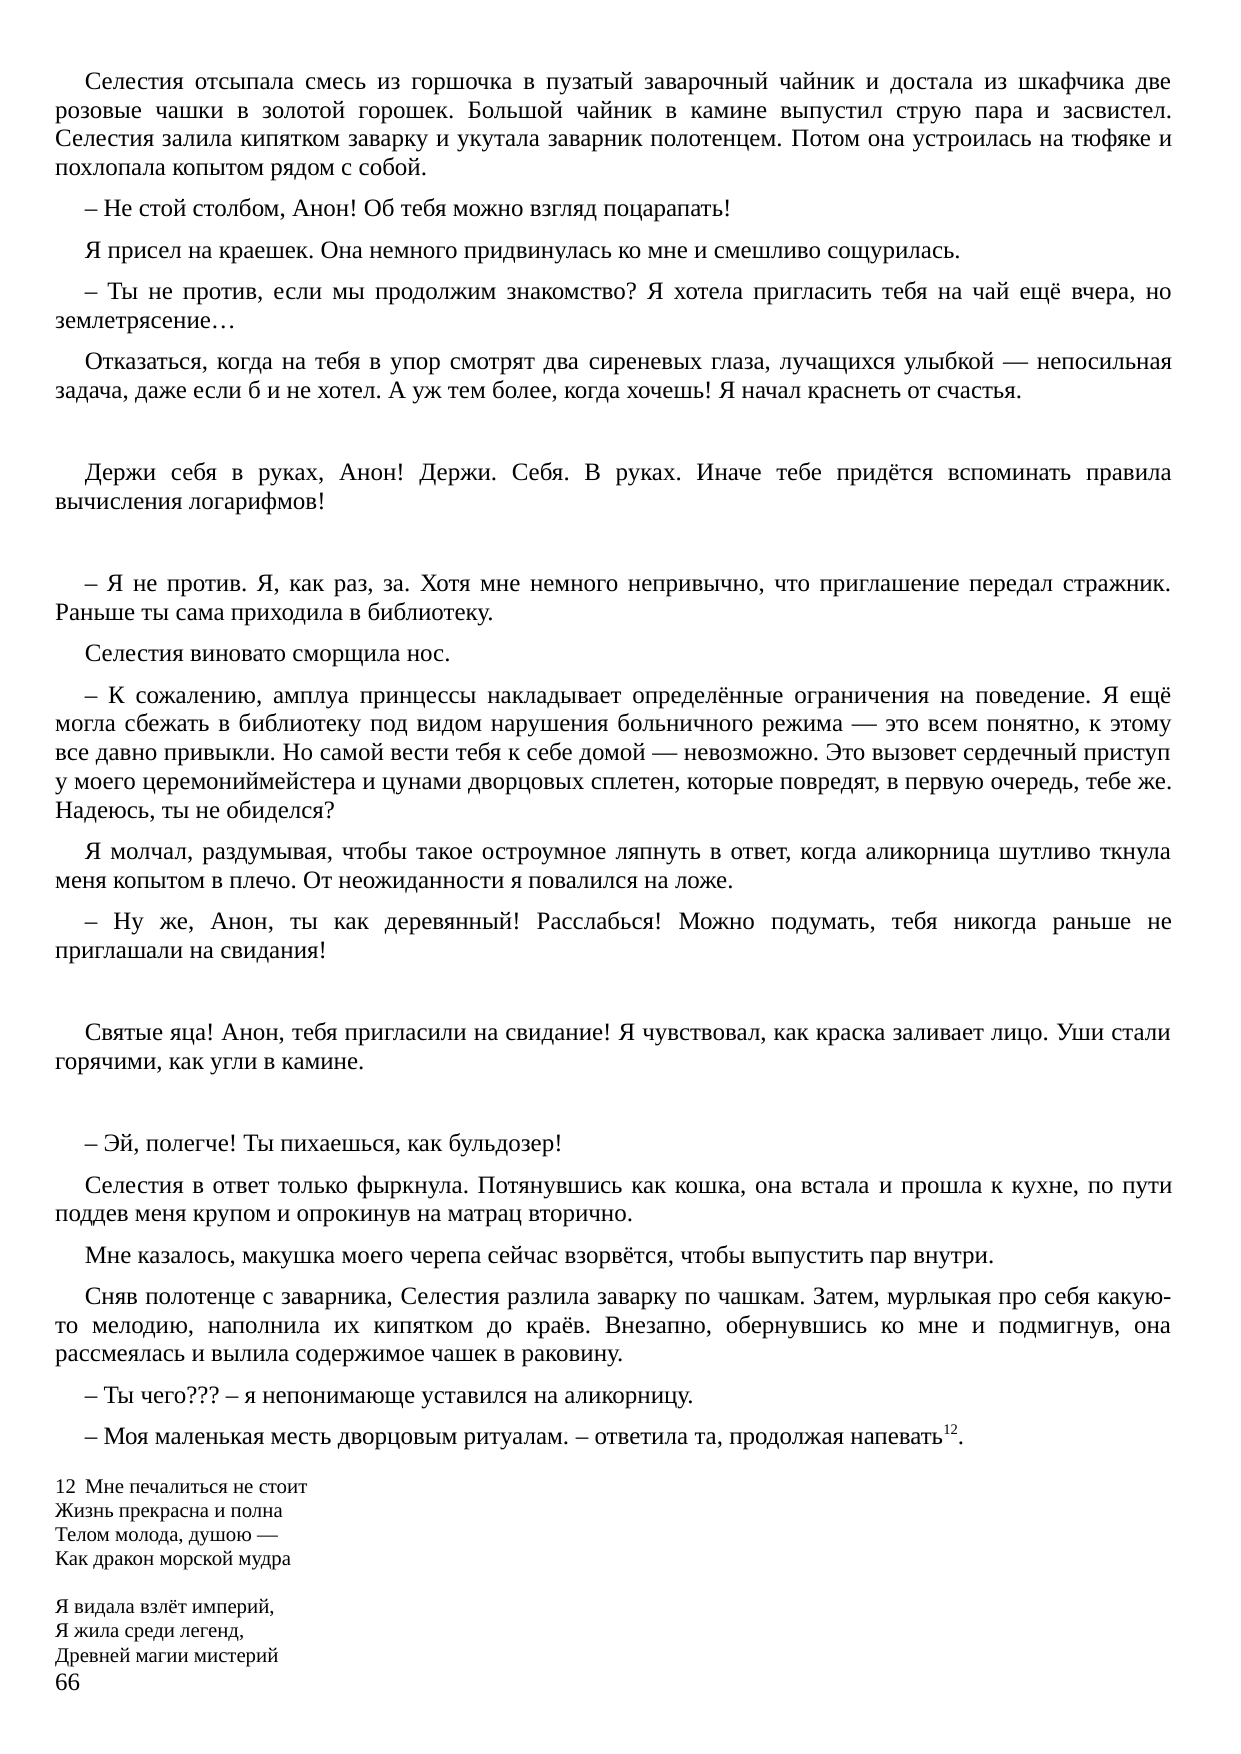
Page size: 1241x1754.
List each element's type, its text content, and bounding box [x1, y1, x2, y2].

text Я жила среди легенд, [55, 1618, 1173, 1642]
text – Моя маленькая месть дворцовым ритуалам. – ответила та, продолжая напевать. [55, 1421, 1173, 1450]
text – Эй, полегче! Ты пихаешься, как бульдозер! [55, 1128, 1173, 1157]
text Я видала взлёт империй, [55, 1594, 1173, 1618]
text Я молчал, раздумывая, чтобы такое остроумное ляпнуть в ответ, когда аликорница шутливо ткнула меня копытом в плечо. От неожиданности я повалился на ложе. [55, 836, 1173, 893]
text – Ты чего??? – я непонимающе уставился на аликорницу. [55, 1380, 1173, 1408]
text Сняв полотенце с заварника, Селестия разлила заварку по чашкам. Затем, мурлыкая про себя какую-то мелодию, наполнила их кипятком до краёв. Внезапно, обернувшись ко мне и подмигнув, она рассмеялась и вылила содержимое чашек в раковину. [55, 1281, 1173, 1367]
text Святые яца! Анон, тебя пригласили на свидание! Я чувствовал, как краска заливает лицо. Уши стали горячими, как угли в камине. [55, 1017, 1173, 1075]
text Отказаться, когда на тебя в упор смотрят два сиреневых глаза, лучащихся улыбкой — непосильная задача, даже если б и не хотел. А уж тем более, когда хочешь! Я начал краснеть от счастья. [55, 346, 1173, 403]
text Древней магии мистерий [55, 1642, 1173, 1667]
text Телом молода, душою — [55, 1522, 1173, 1546]
text – Ты не против, если мы продолжим знакомство? Я хотела пригласить тебя на чай ещё вчера, но землетрясение… [55, 276, 1173, 333]
text Селестия в ответ только фыркнула. Потянувшись как кошка, она встала и прошла к кухне, по пути поддев меня крупом и опрокинув на матрац вторично. [55, 1170, 1173, 1227]
text Жизнь прекрасна и полна [55, 1498, 1173, 1522]
text Как дракон морской мудра [55, 1546, 1173, 1570]
text Селестия виновато сморщила нос. [55, 638, 1173, 667]
text – Не стой столбом, Анон! Об тебя можно взгляд поцарапать! [55, 193, 1173, 222]
text Мне печалиться не стоит [55, 1474, 1173, 1498]
text – Ну же, Анон, ты как деревянный! Расслабься! Можно подумать, тебя никогда раньше не приглашали на свидания! [55, 906, 1173, 963]
text Мне казалось, макушка моего черепа сейчас взорвётся, чтобы выпустить пар внутри. [55, 1240, 1173, 1268]
text – К сожалению, амплуа принцессы накладывает определённые ограничения на поведение. Я ещё могла сбежать в библиотеку под видом нарушения больничного режима — это всем понятно, к этому все давно привыкли. Но самой вести тебя к себе домой — невозможно. Это вызовет сердечный приступ у моего церемониймейстера и цунами дворцовых сплетен, которые повредят, в первую очередь, тебе же. Надеюсь, ты не обиделся? [55, 680, 1173, 823]
text – Я не против. Я, как раз, за. Хотя мне немного непривычно, что приглашение передал стражник. Раньше ты сама приходила в библиотеку. [55, 568, 1173, 626]
text Селестия отсыпала смесь из горшочка в пузатый заварочный чайник и достала из шкафчика две розовые чашки в золотой горошек. Большой чайник в камине выпустил струю пара и засвистел. Селестия залила кипятком заварку и укутала заварник полотенцем. Потом она устроилась на тюфяке и похлопала копытом рядом с собой. [55, 66, 1173, 181]
text Держи себя в руках, Анон! Держи. Себя. В руках. Иначе тебе придётся вспоминать правила вычисления логарифмов! [55, 457, 1173, 515]
text Я присел на краешек. Она немного придвинулась ко мне и смешливо сощурилась. [55, 235, 1173, 263]
